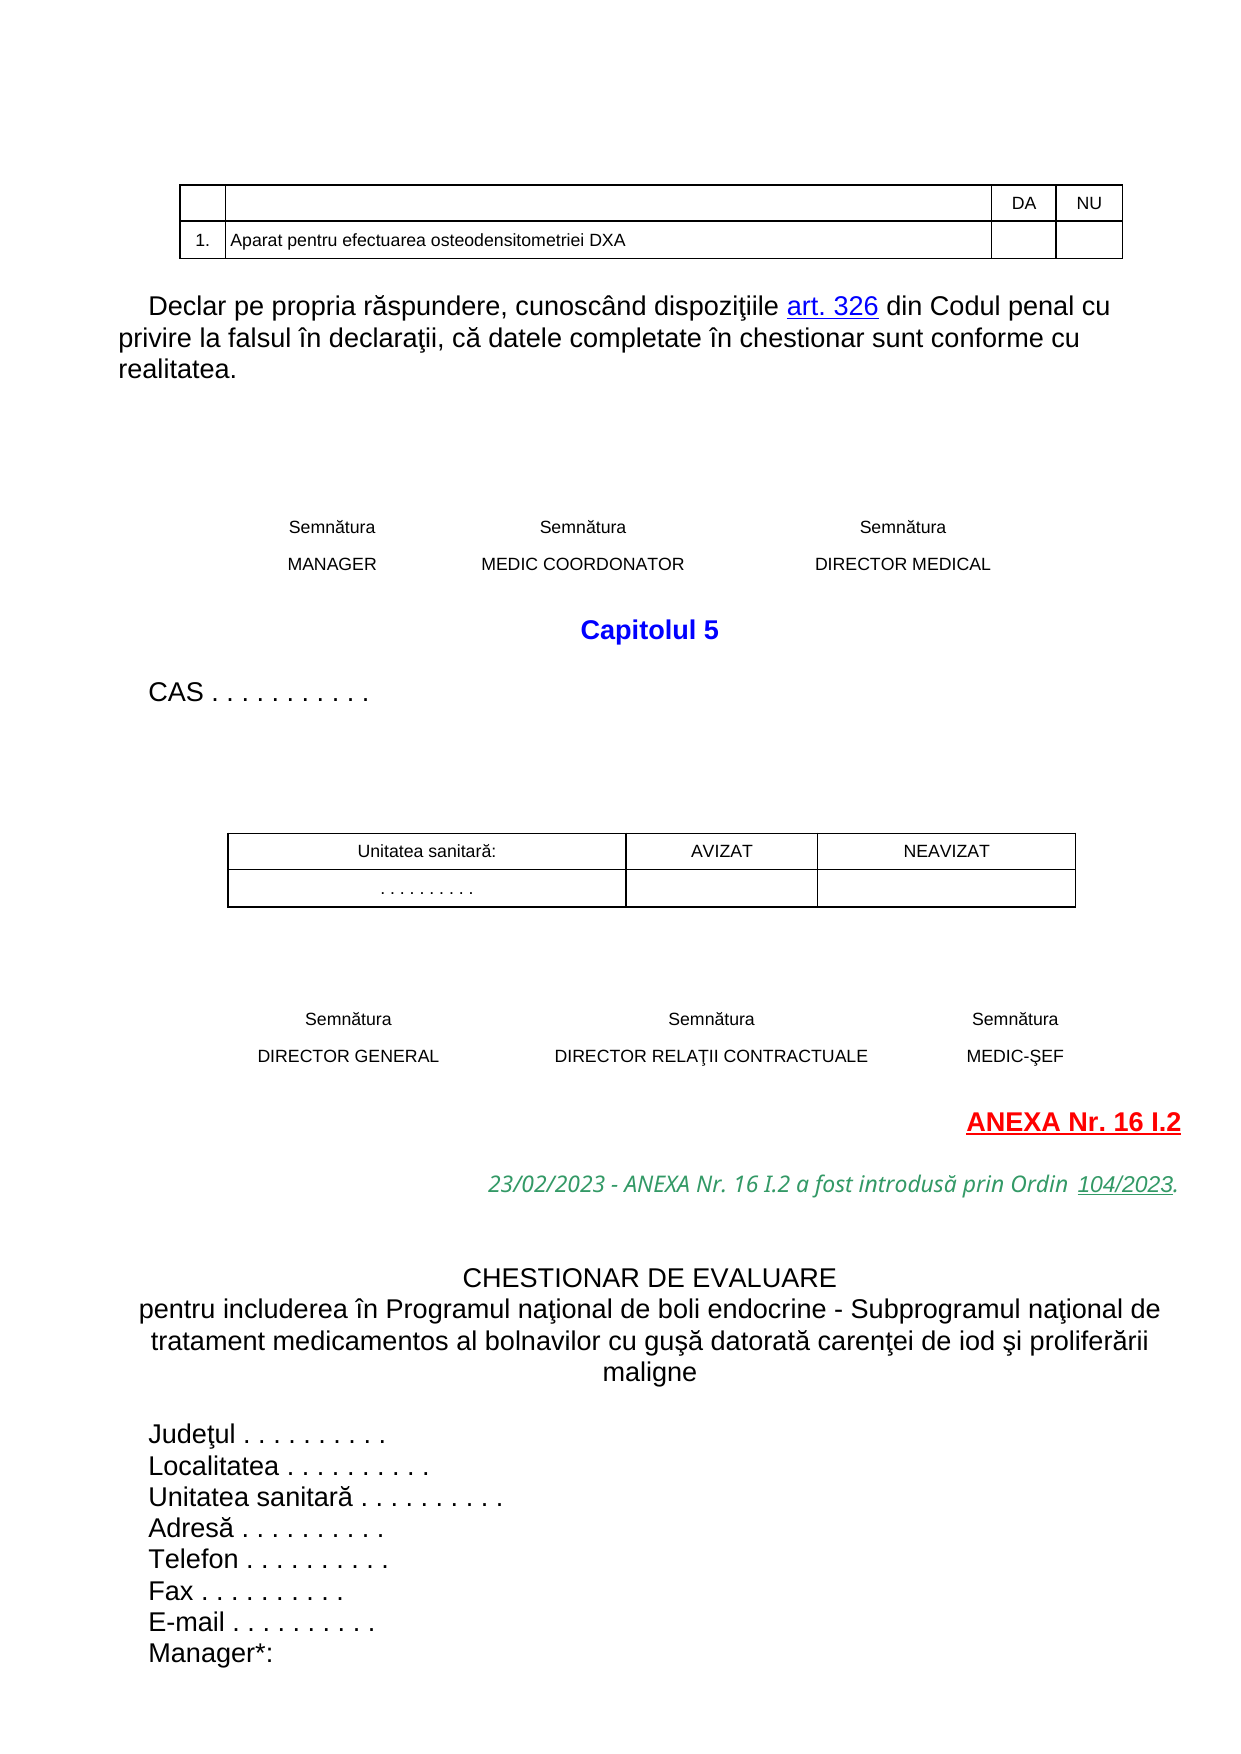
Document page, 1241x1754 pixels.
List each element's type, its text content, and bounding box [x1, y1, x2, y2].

text [118, 59, 1181, 122]
text ANEXA Nr. 16 I.2 [118, 1106, 1181, 1168]
table_header [992, 153, 1056, 184]
table_cell Semnătura [213, 1001, 483, 1037]
table_cell Semnătura [412, 509, 754, 545]
table_cell Semnătura [939, 1001, 1091, 1037]
table_cell Unitatea sanitară: [229, 834, 625, 868]
table_header [208, 970, 213, 1001]
table_header [247, 478, 252, 509]
table_cell [208, 1001, 213, 1037]
text 23/02/2023 - ANEXA Nr. 16 I.2 a fost introdusă prin Ordin 104/2023. [118, 1168, 1181, 1262]
text Telefon . . . . . . . . . . [118, 1543, 1181, 1575]
table_cell DA [992, 186, 1055, 220]
table_cell [1057, 222, 1122, 257]
table_header [626, 801, 818, 832]
table_header [213, 970, 483, 1001]
table_cell DIRECTOR GENERAL [213, 1037, 483, 1075]
text CAS . . . . . . . . . . . [118, 676, 1181, 770]
table_cell Semnătura [252, 509, 412, 545]
table_cell DIRECTOR RELAŢII CONTRACTUALE [484, 1037, 939, 1075]
text Capitolul 5 [118, 614, 1181, 676]
table_cell [627, 870, 817, 906]
text CHESTIONAR DE EVALUARE pentru includerea în Programul naţional de boli endocrine - Subprogramul naţional de tratament medicamentos al bolnavilor cu guşă datorată carenţei de iod şi proliferării maligne [118, 1262, 1181, 1418]
table_header [484, 970, 939, 1001]
table_header [224, 801, 228, 832]
table_cell [226, 186, 991, 220]
text Manager*: [118, 1637, 1181, 1668]
table_cell MEDIC COORDONATOR [412, 545, 754, 582]
table_cell 1. [181, 222, 225, 257]
table_cell [992, 222, 1055, 257]
table_cell MANAGER [252, 545, 412, 582]
table_cell [818, 870, 1075, 906]
table_header [818, 801, 1075, 832]
table_cell . . . . . . . . . . [229, 870, 625, 906]
table_cell [208, 1037, 213, 1075]
table_header [252, 478, 412, 509]
text Fax . . . . . . . . . . [118, 1575, 1181, 1606]
table_cell [181, 186, 225, 220]
table_header [412, 478, 754, 509]
table_cell NU [1057, 186, 1122, 220]
text Judeţul . . . . . . . . . . [118, 1418, 1181, 1450]
text Adresă . . . . . . . . . . [118, 1512, 1181, 1543]
table_cell Semnătura [754, 509, 1052, 545]
table_header [180, 153, 225, 184]
table_cell Semnătura [484, 1001, 939, 1037]
text Declar pe propria răspundere, cunoscând dispoziţiile art. 326 din Codul penal cu privire la falsul în declaraţii, că datele completate în chestionar sunt conforme cu realitatea. [118, 290, 1181, 447]
text Unitatea sanitară . . . . . . . . . . [118, 1481, 1181, 1512]
table_cell Aparat pentru efectuarea osteodensitometriei DXA [226, 222, 991, 257]
table_header [1056, 153, 1122, 184]
table_header [939, 970, 1091, 1001]
table_cell AVIZAT [627, 834, 817, 868]
table_cell MEDIC-ŞEF [939, 1037, 1091, 1075]
table_cell DIRECTOR MEDICAL [754, 545, 1052, 582]
table_header [225, 153, 992, 184]
table_header [228, 801, 626, 832]
table_cell NEAVIZAT [818, 834, 1075, 868]
table_header [754, 478, 1052, 509]
table_cell [247, 545, 252, 582]
text E-mail . . . . . . . . . . [118, 1606, 1181, 1637]
text Localitatea . . . . . . . . . . [118, 1450, 1181, 1481]
table_cell [247, 509, 252, 545]
